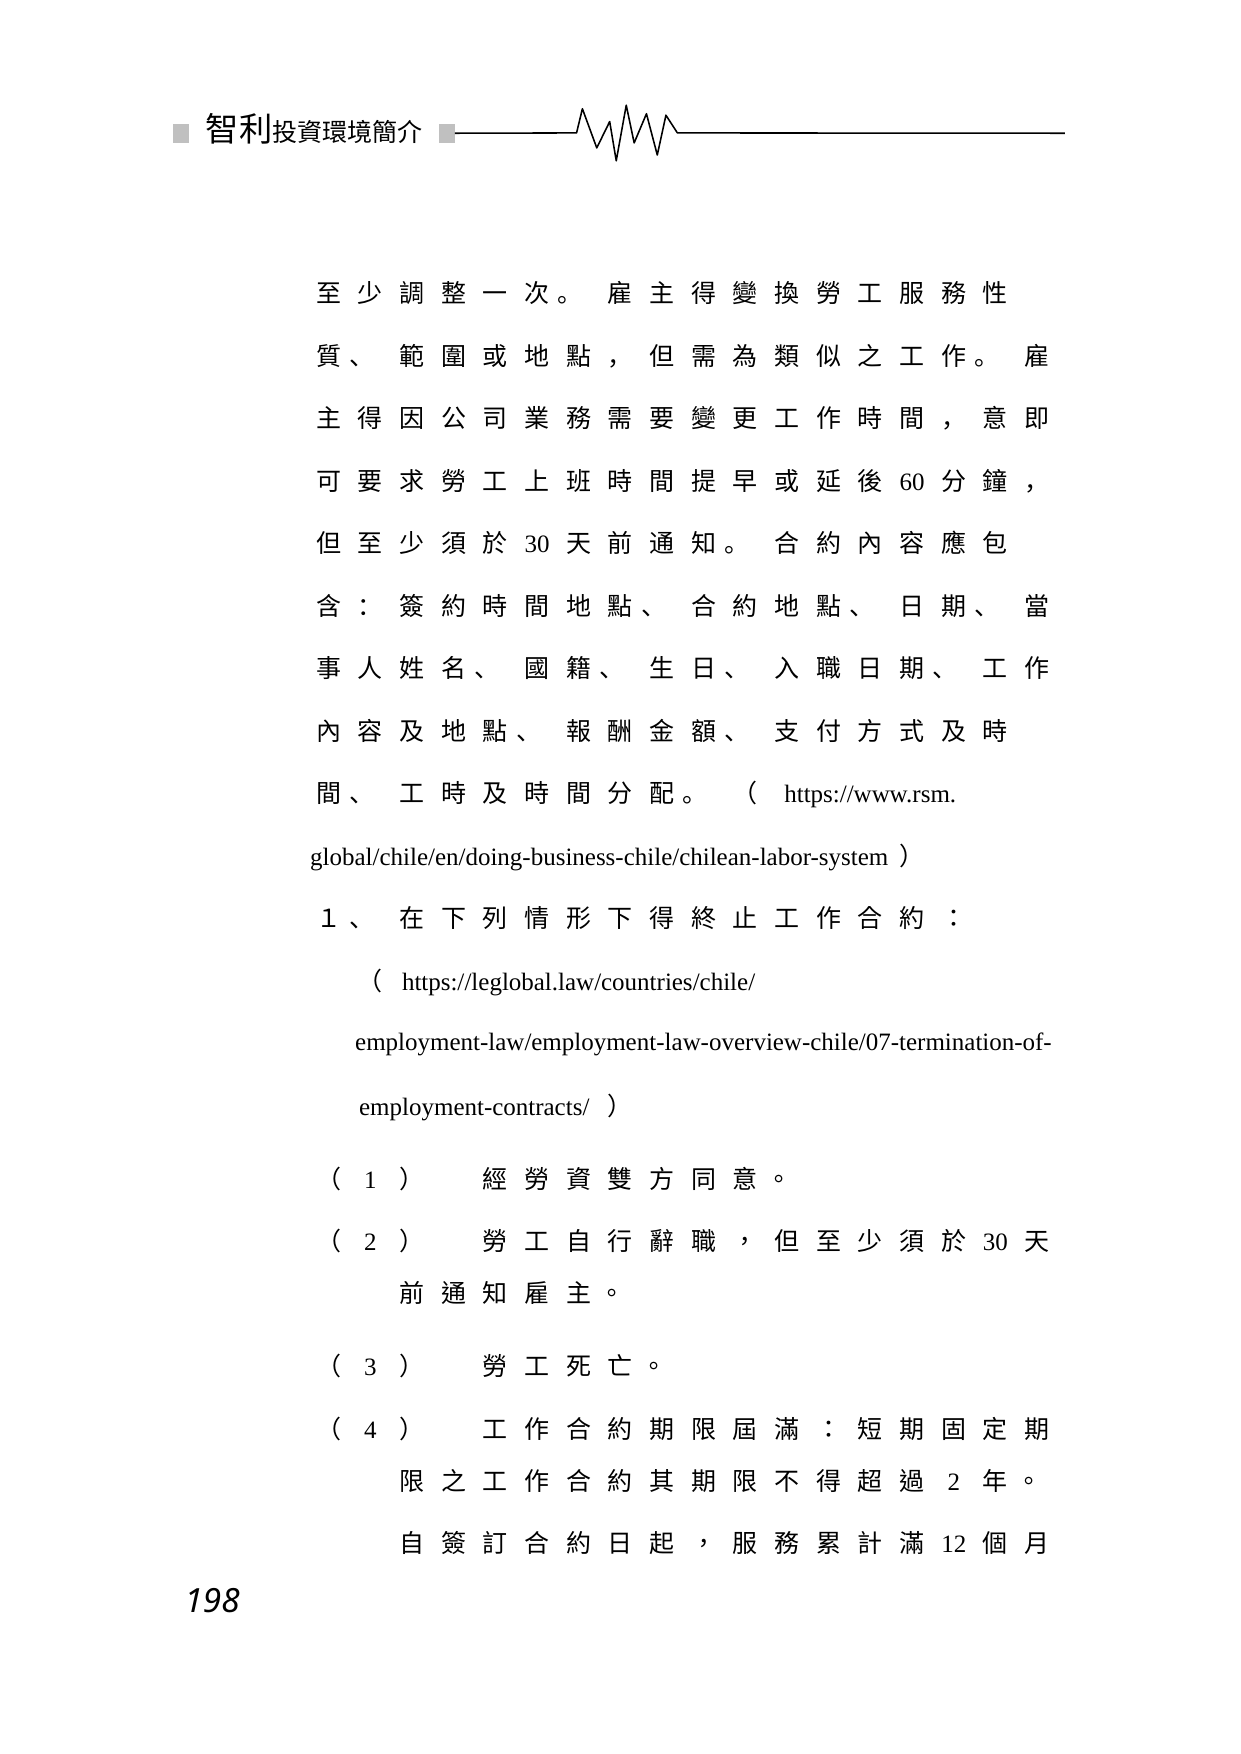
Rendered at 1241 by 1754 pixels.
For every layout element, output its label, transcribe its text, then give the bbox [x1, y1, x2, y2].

text （4） 工作合約期限屆滿：短期固定期限之工作合約其期限不得超過2年。自簽訂合約日起，服務累計滿12個月 [306, 1375, 1058, 1563]
text １、在下列情形下得終止工作合約：（https://leglobal.law/countries/chile/ employment-law/employment-law-overview-chile/07-termination-of-employment-contracts/） [281, 875, 1058, 1125]
text （2） 勞工自行辭職，但至少須於30天前通知雇主。 [306, 1188, 1058, 1313]
text （1） 經勞資雙方同意。 [306, 1125, 1058, 1188]
text 至少調整一次。雇主得變換勞工服務性質、範圍或地點，但需為類似之工作。雇主得因公司業務需要變更工作時間，意即可要求勞工上班時間提早或延後60分鐘，但至少須於30天前通知。合約內容應包含：簽約時間地點、合約地點、日期、當事人姓名、國籍、生日、入職日期、工作內容及地點、報酬金額、支付方式及時間、工時及時間分配。（https://www.rsm. global/chile/en/doing-business-chile/chilean-labor-system） [281, 250, 1058, 875]
text （3） 勞工死亡。 [306, 1313, 1058, 1375]
